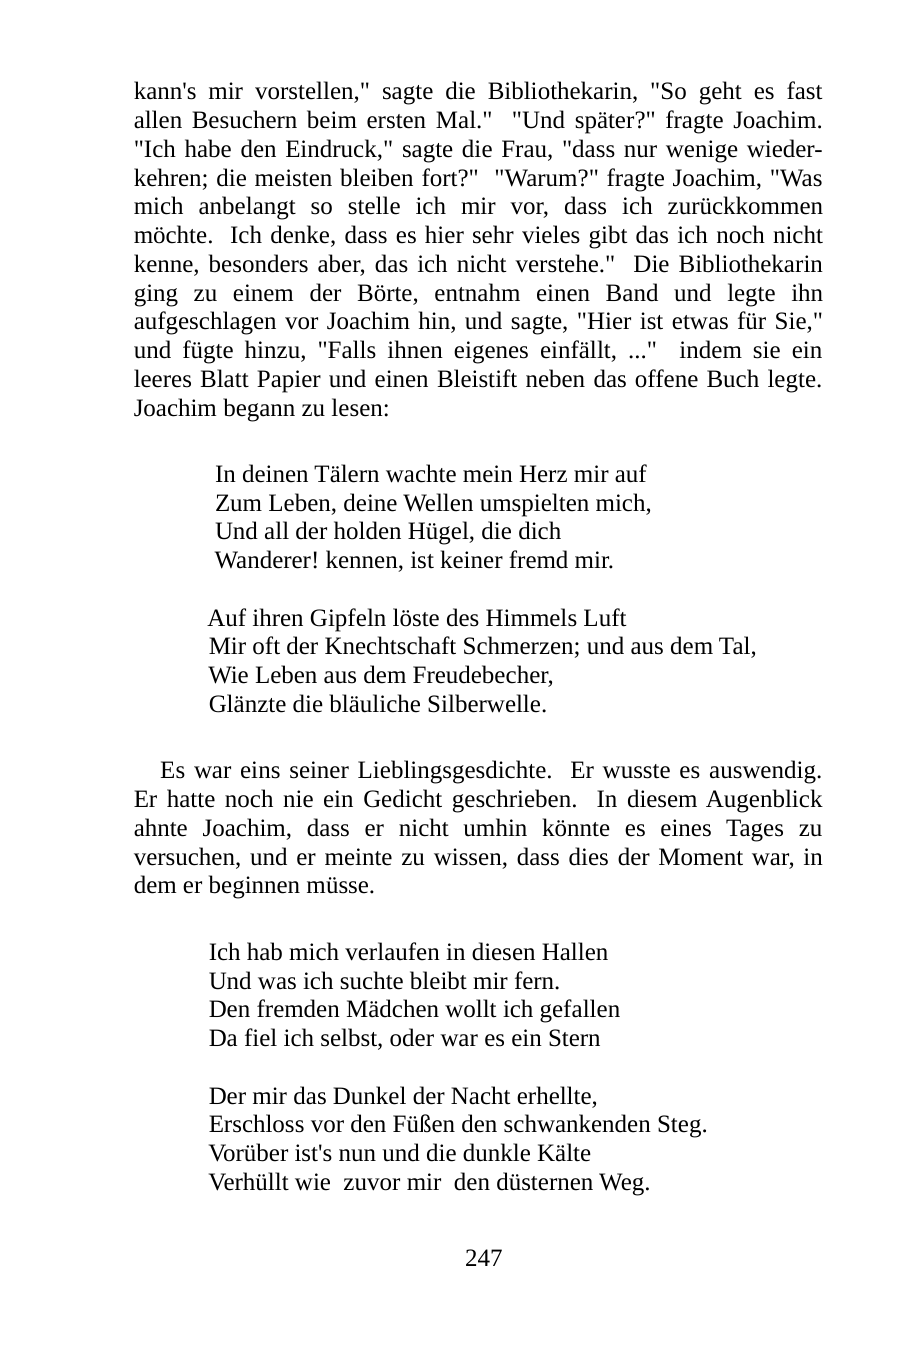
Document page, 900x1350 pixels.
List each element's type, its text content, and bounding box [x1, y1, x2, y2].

text Der mir das Dunkel der Nacht erhellte, [133, 1081, 823, 1109]
text Den fremden Mädchen wollt ich gefallen [133, 994, 823, 1023]
text Wie Leben aus dem Freudebecher, [133, 660, 823, 689]
text Auf ihren Gipfeln löste des Himmels Luft [133, 603, 823, 632]
text Und was ich suchte bleibt mir fern. [133, 966, 823, 994]
text Zum Leben, deine Wellen umspielten mich, [133, 488, 823, 517]
text Glänzte die bläuliche Silberwelle. [133, 689, 823, 718]
text Ich hab mich verlaufen in diesen Hallen [133, 937, 823, 966]
text Erschloss vor den Füßen den schwankenden Steg. [133, 1109, 823, 1138]
text Da fiel ich selbst, oder war es ein Stern [133, 1023, 823, 1052]
text Mir oft der Knechtschaft Schmerzen; und aus dem Tal, [133, 632, 823, 660]
text kann's mir vorstellen," sagte die Bibliothekarin, "So geht es fast allen Besuchern beim ersten Mal." "Und später?" fragte Joachim. "Ich habe den Eindruck," sagte die Frau, "dass nur wenige wieder-kehren; die meisten bleiben fort?" "Warum?" fragte Joachim, "Was mich anbelangt so stelle ich mir vor, dass ich zurückkommen möchte. Ich denke, dass es hier sehr vieles gibt das ich noch nicht kenne, besonders aber, das ich nicht verstehe." Die Bibliothekarin ging zu einem der Börte, entnahm einen Band und legte ihn aufgeschlagen vor Joachim hin, und sagte, "Hier ist etwas für Sie," und fügte hinzu, "Falls ihnen eigenes einfällt, ..." indem sie ein leeres Blatt Papier und einen Bleistift neben das offene Buch legte. Joachim begann zu lesen: [133, 76, 823, 421]
text Vorüber ist's nun und die dunkle Kälte [133, 1138, 823, 1167]
text Es war eins seiner Lieblingsgesdichte. Er wusste es auswendig. Er hatte noch nie ein Gedicht geschrieben. In diesem Augenblick ahnte Joachim, dass er nicht umhin könnte es eines Tages zu versuchen, und er meinte zu wissen, dass dies der Moment war, in dem er beginnen müsse. [133, 756, 823, 899]
text Wanderer! kennen, ist keiner fremd mir. [133, 545, 823, 574]
text Und all der holden Hügel, die dich [133, 517, 823, 545]
text Verhüllt wie zuvor mir den düsternen Weg. [133, 1167, 823, 1196]
text In deinen Tälern wachte mein Herz mir auf [133, 459, 823, 488]
